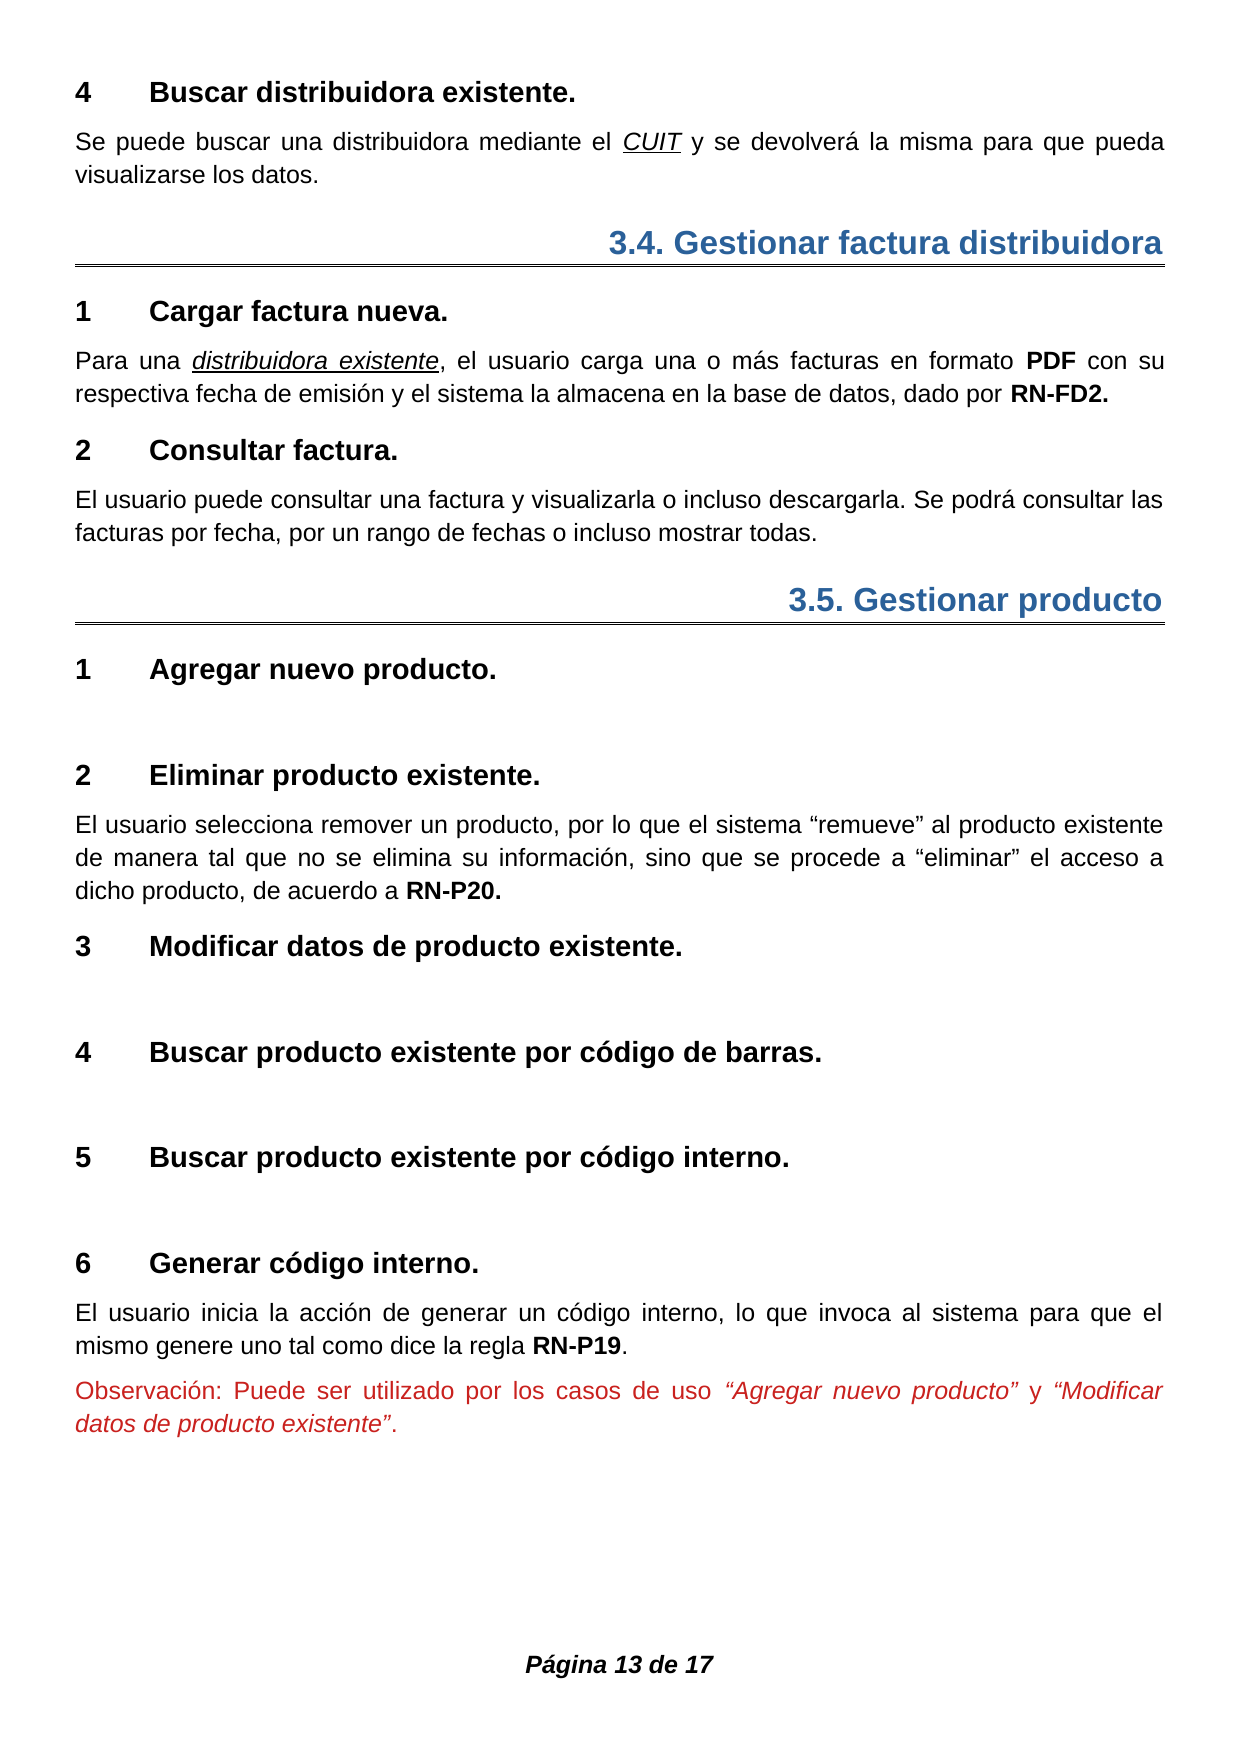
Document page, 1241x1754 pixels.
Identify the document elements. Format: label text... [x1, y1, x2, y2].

subtitle 3.5. Gestionar producto [75, 578, 1165, 622]
text Observación: Puede ser utilizado por los casos de uso “Agregar nuevo producto” y “Modificar datos de producto existente”. [75, 1376, 1165, 1437]
subtitle Buscar producto existente por código interno. [75, 1140, 1165, 1174]
subtitle 3.4. Gestionar factura distribuidora [75, 220, 1165, 264]
text El usuario puede consultar una factura y visualizarla o incluso descargarla. Se podrá consultar las facturas por fecha, por un rango de fechas o incluso mostrar todas. [75, 485, 1165, 547]
text Para una distribuidora existente, el usuario carga una o más facturas en formato PDF con su respectiva fecha de emisión y el sistema la almacena en la base de datos, dado por RN-FD2. [75, 346, 1165, 408]
subtitle Modificar datos de producto existente. [75, 929, 1165, 963]
subtitle Eliminar producto existente. [75, 758, 1165, 791]
subtitle Cargar factura nueva. [75, 294, 1165, 328]
text Se puede buscar una distribuidora mediante el CUIT y se devolverá la misma para que pueda visualizarse los datos. [75, 127, 1165, 189]
subtitle Buscar distribuidora existente. [75, 75, 1165, 108]
subtitle Generar código interno. [75, 1246, 1165, 1279]
subtitle Buscar producto existente por código de barras. [75, 1035, 1165, 1068]
subtitle Agregar nuevo producto. [75, 652, 1165, 686]
text El usuario selecciona remover un producto, por lo que el sistema “remueve” al producto existente de manera tal que no se elimina su información, sino que se procede a “eliminar” el acceso a dicho producto, de acuerdo a RN-P20. [75, 809, 1165, 904]
subtitle Consultar factura. [75, 433, 1165, 466]
text El usuario inicia la acción de generar un código interno, lo que invoca al sistema para que el mismo genere uno tal como dice la regla RN-P19. [75, 1298, 1165, 1359]
